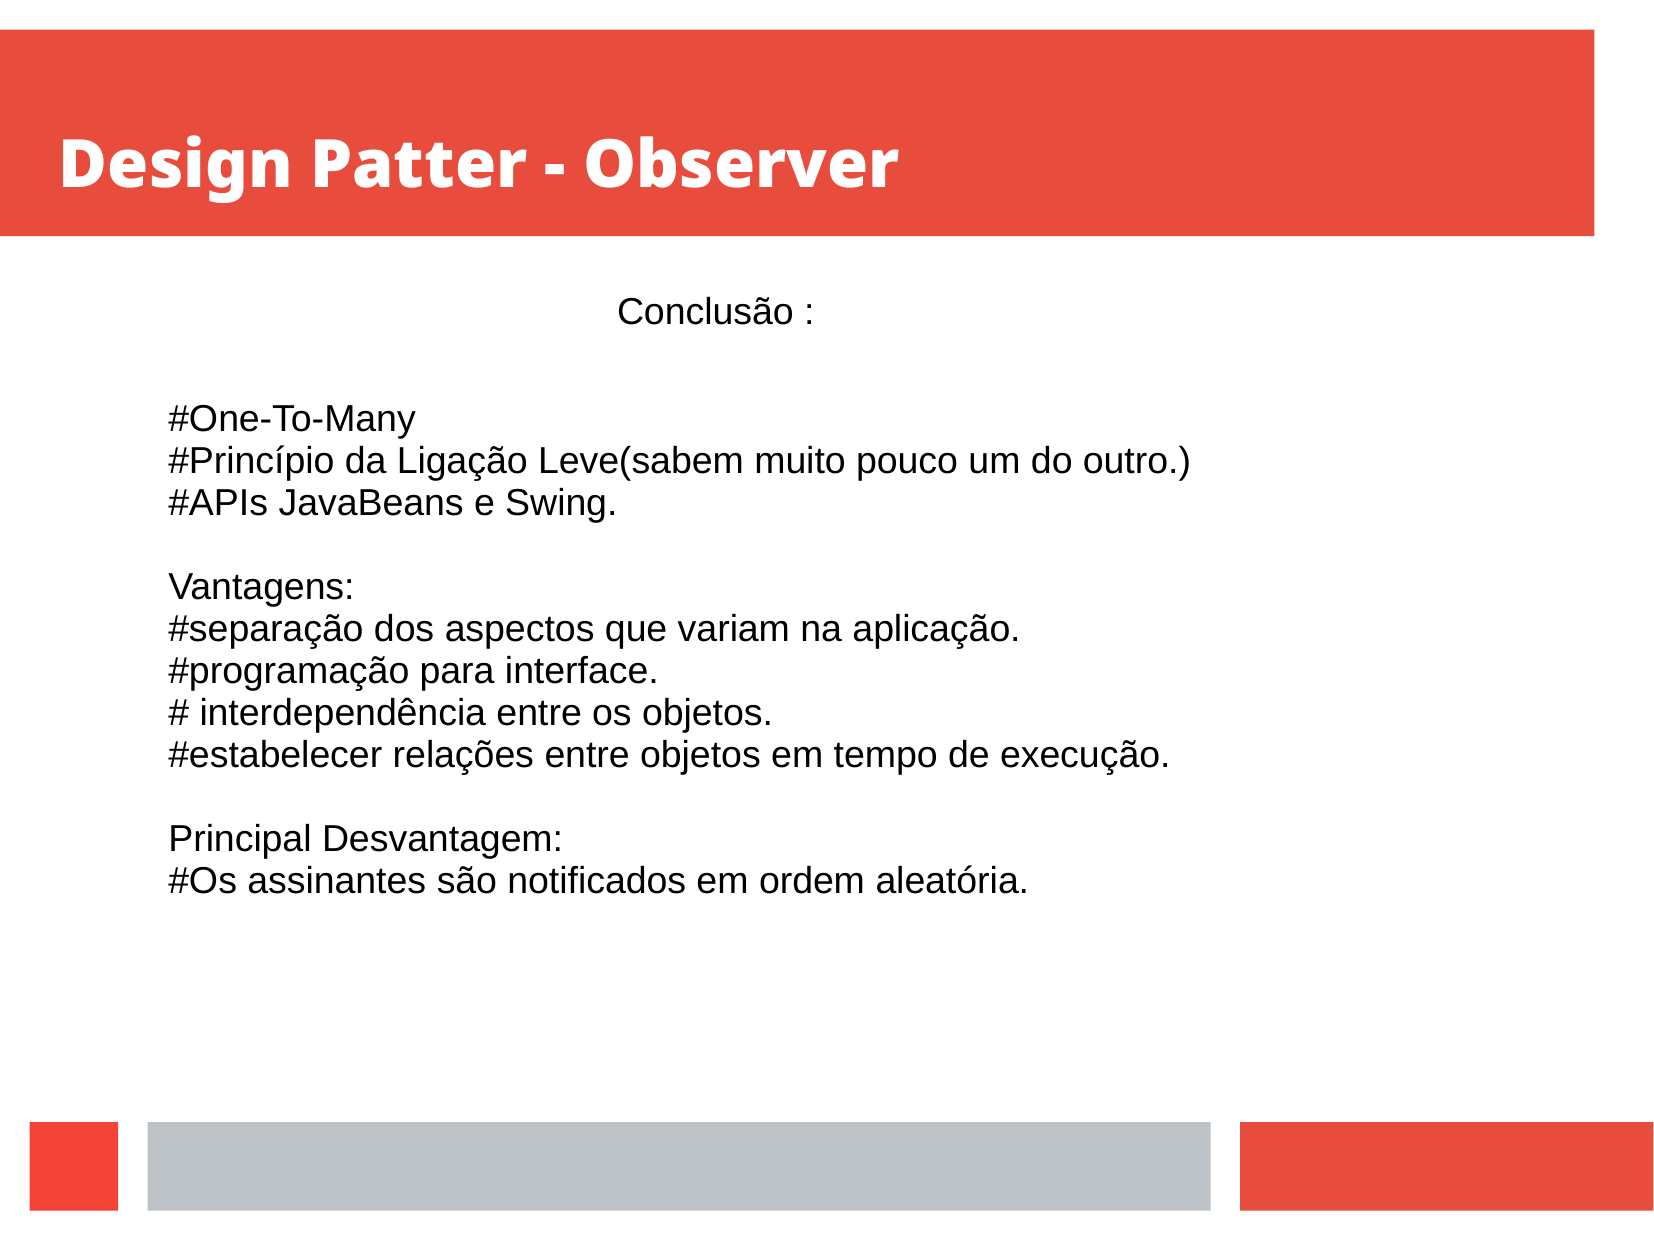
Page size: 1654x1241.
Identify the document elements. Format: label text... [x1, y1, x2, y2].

title Design Patter - Observer [59, 59, 1595, 207]
text_box Conclusão : [602, 283, 830, 341]
text_box #One-To-Many #Princípio da Ligação Leve(sabem muito pouco um do outro.) #APIs JavaBeans e Swing. Vantagens: #separação dos aspectos que variam na aplicação. #programação para interface. # interdependência entre os objetos. #estabelecer relações entre objetos em tempo de execução. Principal Desvantagem: #Os assinantes são notificados em ordem aleatória. [153, 389, 1207, 909]
